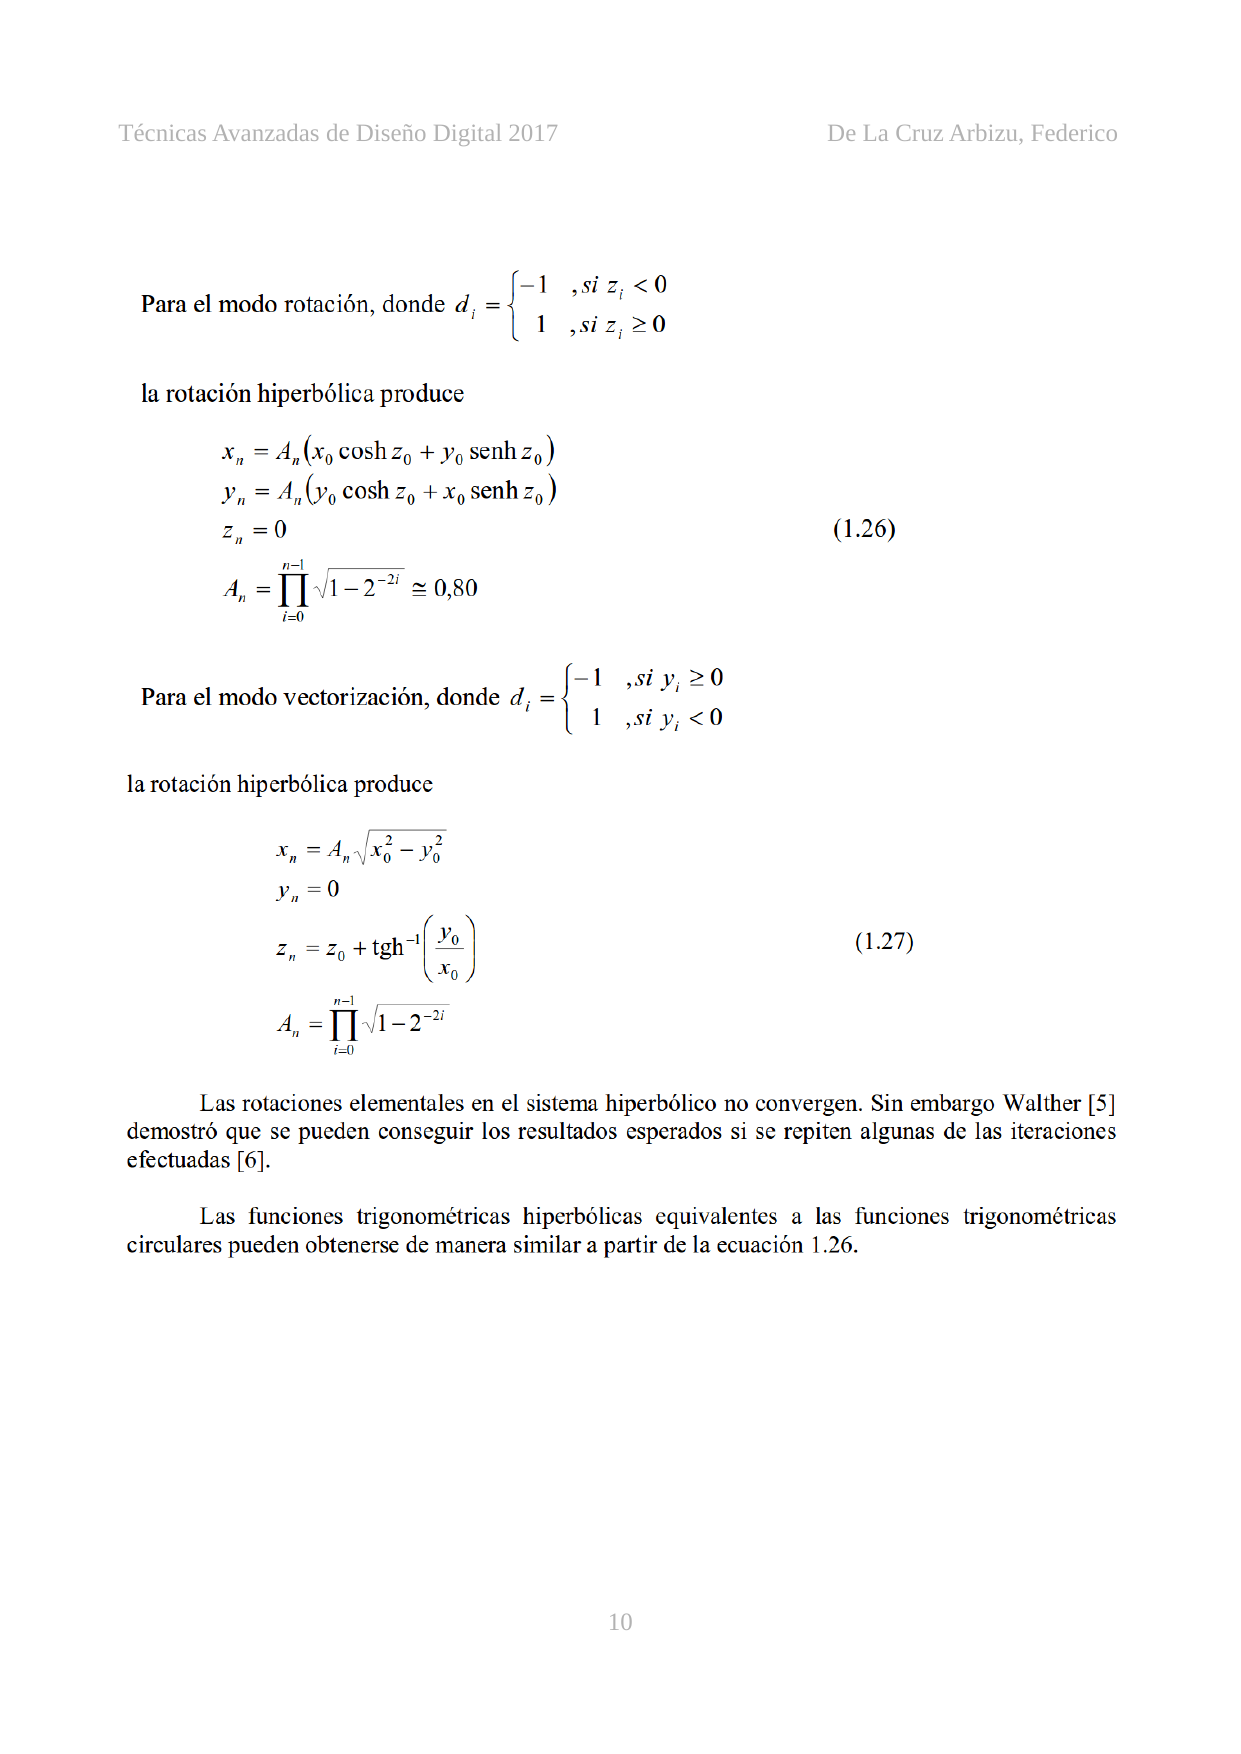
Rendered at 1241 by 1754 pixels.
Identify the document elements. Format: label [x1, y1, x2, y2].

picture [118, 254, 908, 737]
picture [118, 767, 1123, 1262]
